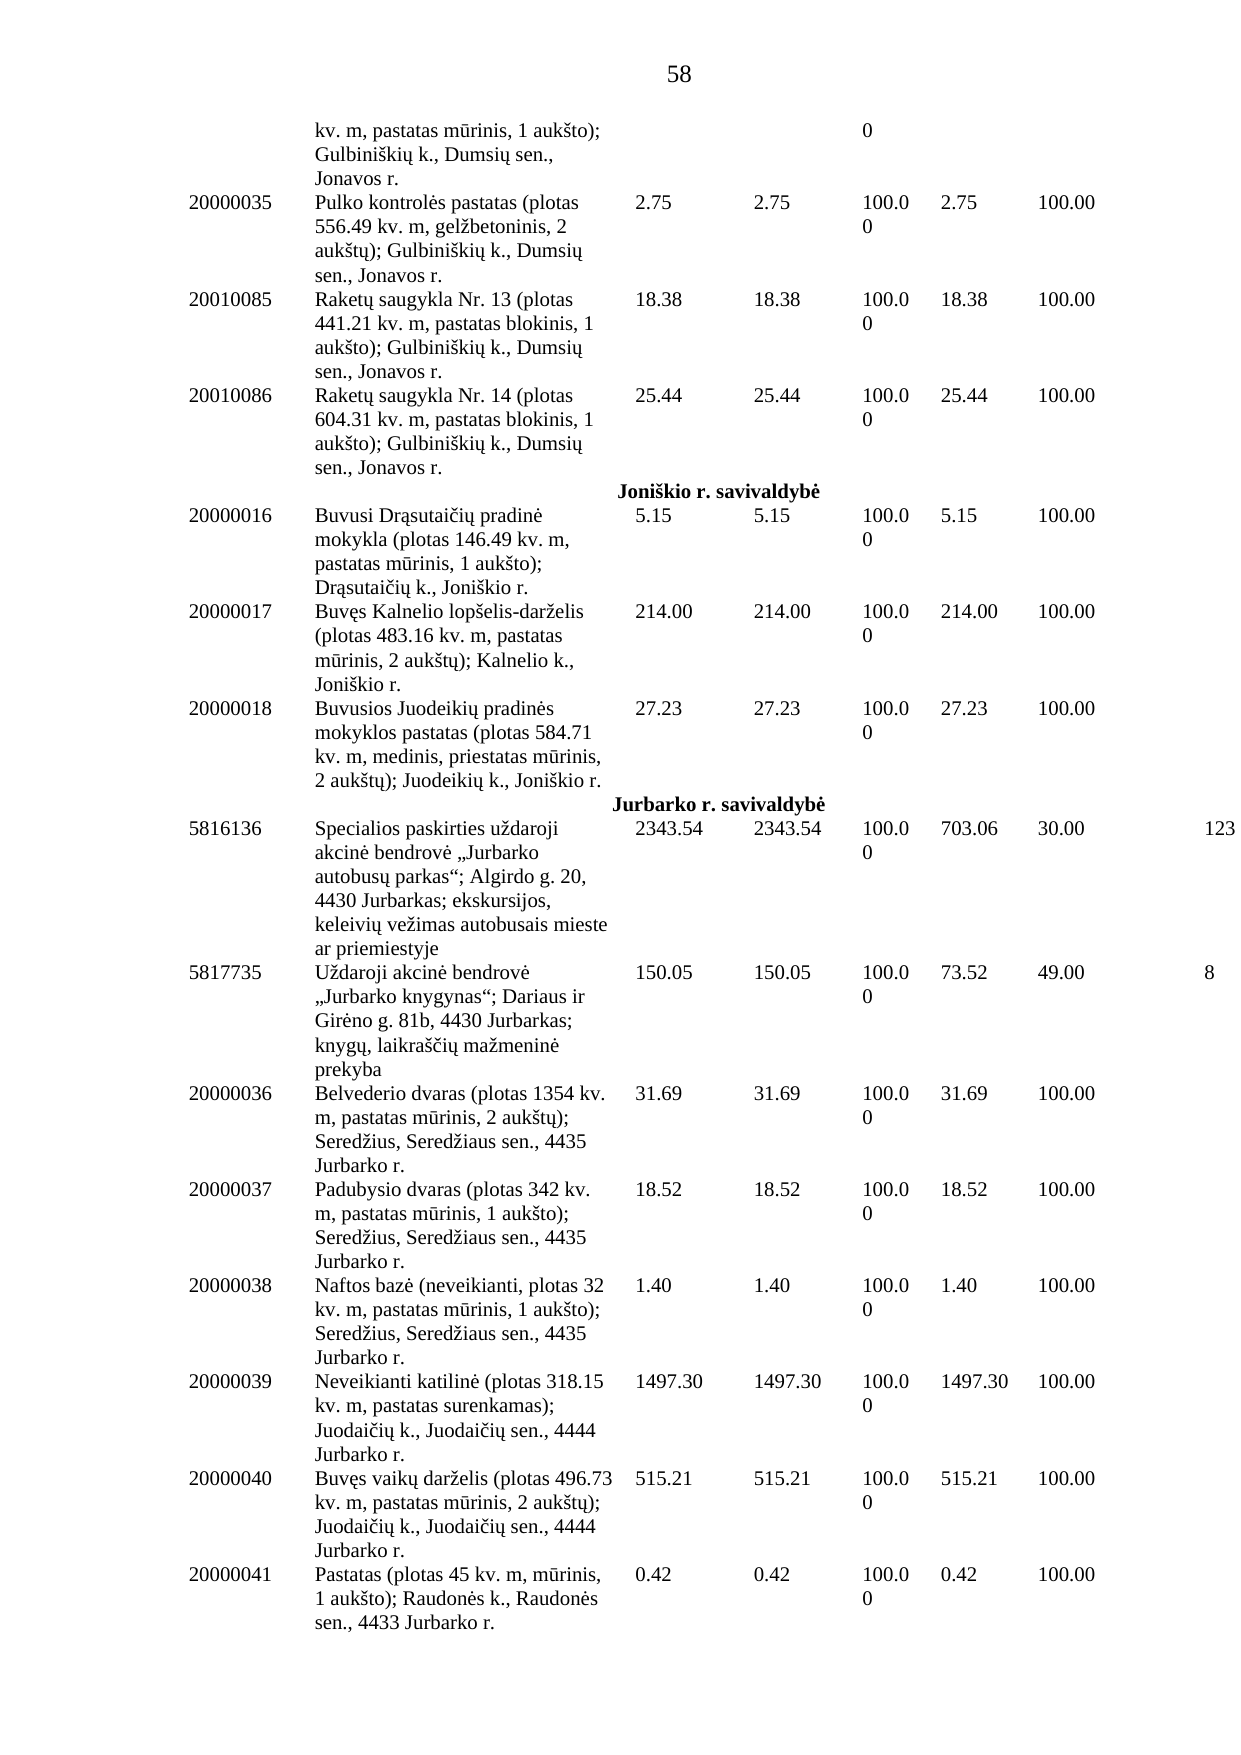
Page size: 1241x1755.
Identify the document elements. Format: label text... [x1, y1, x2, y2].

table_cell [1193, 1369, 1240, 1466]
table_cell 100.00 [851, 287, 929, 383]
table_cell 1.40 [742, 1273, 851, 1369]
table_cell 100.00 [851, 816, 929, 960]
table_cell 100.00 [1026, 1466, 1193, 1562]
table_cell [624, 118, 742, 190]
table_cell 100.00 [851, 1273, 929, 1369]
table_cell [1026, 118, 1193, 190]
table_cell [1193, 190, 1240, 287]
table_cell 49.00 [1026, 960, 1193, 1081]
table_cell 5816136 [177, 816, 303, 960]
table_cell 30.00 [1026, 816, 1193, 960]
table_cell 2343.54 [624, 816, 742, 960]
table_cell 100.00 [1026, 1273, 1193, 1369]
table_cell 20010085 [177, 287, 303, 383]
table_cell 150.05 [624, 960, 742, 1081]
table_cell 27.23 [742, 696, 851, 792]
table_cell 20000039 [177, 1369, 303, 1466]
table_cell 0.42 [742, 1562, 851, 1634]
table_cell 100.00 [1026, 287, 1193, 383]
table_cell 1497.30 [742, 1369, 851, 1466]
table_cell kv. m, pastatas mūrinis, 1 aukšto); Gulbiniškių k., Dumsių sen., Jonavos r. [303, 118, 624, 190]
table_cell 2.75 [929, 190, 1026, 287]
table_cell 25.44 [929, 383, 1026, 479]
table_cell Buvęs vaikų darželis (plotas 496.73 kv. m, pastatas mūrinis, 2 aukštų); Juodaičių k., Juodaičių sen., 4444 Jurbarko r. [303, 1466, 624, 1562]
table_cell 100.00 [1026, 599, 1193, 696]
table_cell 100.00 [1026, 1177, 1193, 1273]
table_cell 100.00 [1026, 696, 1193, 792]
table_cell 123 [1193, 816, 1240, 960]
table_cell [929, 118, 1026, 190]
table_cell Naftos bazė (neveikianti, plotas 32 kv. m, pastatas mūrinis, 1 aukšto); Seredžius, Seredžiaus sen., 4435 Jurbarko r. [303, 1273, 624, 1369]
table_cell 20000036 [177, 1081, 303, 1177]
table_cell 18.52 [742, 1177, 851, 1273]
table_cell [177, 118, 303, 190]
table_cell Uždaroji akcinė bendrovė „Jurbarko knygynas“; Dariaus ir Girėno g. 81b, 4430 Jurbarkas; knygų, laikraščių mažmeninė prekyba [303, 960, 624, 1081]
table_cell 100.00 [851, 383, 929, 479]
table_cell 20010086 [177, 383, 303, 479]
table_cell Padubysio dvaras (plotas 342 kv. m, pastatas mūrinis, 1 aukšto); Seredžius, Seredžiaus sen., 4435 Jurbarko r. [303, 1177, 624, 1273]
table_cell 18.38 [624, 287, 742, 383]
table_cell 20000035 [177, 190, 303, 287]
table_cell 100.00 [851, 1562, 929, 1634]
table_cell 100.00 [1026, 1369, 1193, 1466]
table_cell 18.38 [929, 287, 1026, 383]
table_cell 2.75 [624, 190, 742, 287]
table_cell 1497.30 [929, 1369, 1026, 1466]
table_cell 100.00 [851, 960, 929, 1081]
table_cell [1193, 1177, 1240, 1273]
table_cell 0 [851, 118, 929, 190]
table_cell Joniškio r. savivaldybė [177, 479, 1240, 503]
table_cell 31.69 [929, 1081, 1026, 1177]
table_cell 25.44 [742, 383, 851, 479]
table_cell 515.21 [929, 1466, 1026, 1562]
table_cell 5.15 [624, 503, 742, 599]
table_cell [1193, 383, 1240, 479]
table_cell 73.52 [929, 960, 1026, 1081]
table_cell [1193, 1562, 1240, 1634]
table_cell 1.40 [929, 1273, 1026, 1369]
table_cell 214.00 [742, 599, 851, 696]
table_cell 100.00 [851, 1369, 929, 1466]
table_cell 0.42 [624, 1562, 742, 1634]
table_cell Raketų saugykla Nr. 13 (plotas 441.21 kv. m, pastatas blokinis, 1 aukšto); Gulbiniškių k., Dumsių sen., Jonavos r. [303, 287, 624, 383]
table_cell 214.00 [624, 599, 742, 696]
table_cell 20000040 [177, 1466, 303, 1562]
table_cell Raketų saugykla Nr. 14 (plotas 604.31 kv. m, pastatas blokinis, 1 aukšto); Gulbiniškių k., Dumsių sen., Jonavos r. [303, 383, 624, 479]
table_cell 31.69 [624, 1081, 742, 1177]
table_cell 1497.30 [624, 1369, 742, 1466]
table_cell 214.00 [929, 599, 1026, 696]
table_cell Buvęs Kalnelio lopšelis-darželis (plotas 483.16 kv. m, pastatas mūrinis, 2 aukštų); Kalnelio k., Joniškio r. [303, 599, 624, 696]
table_cell [1193, 287, 1240, 383]
table_cell 100.00 [851, 503, 929, 599]
table_cell Pulko kontrolės pastatas (plotas 556.49 kv. m, gelžbetoninis, 2 aukštų); Gulbiniškių k., Dumsių sen., Jonavos r. [303, 190, 624, 287]
table_cell Buvusi Drąsutaičių pradinė mokykla (plotas 146.49 kv. m, pastatas mūrinis, 1 aukšto); Drąsutaičių k., Joniškio r. [303, 503, 624, 599]
table_cell Jurbarko r. savivaldybė [177, 792, 1240, 816]
table_cell 515.21 [742, 1466, 851, 1562]
table_cell 100.00 [851, 599, 929, 696]
table_cell 1.40 [624, 1273, 742, 1369]
table_cell 18.52 [929, 1177, 1026, 1273]
table_cell Neveikianti katilinė (plotas 318.15 kv. m, pastatas surenkamas); Juodaičių k., Juodaičių sen., 4444 Jurbarko r. [303, 1369, 624, 1466]
table_cell [1193, 118, 1240, 190]
table_cell [1193, 1466, 1240, 1562]
table_cell 5817735 [177, 960, 303, 1081]
table_cell 8 [1193, 960, 1240, 1081]
table_cell 100.00 [851, 696, 929, 792]
table_cell 2.75 [742, 190, 851, 287]
table_cell 20000016 [177, 503, 303, 599]
table_cell 2343.54 [742, 816, 851, 960]
table_cell [1193, 1081, 1240, 1177]
table_cell 20000018 [177, 696, 303, 792]
table_cell 0.42 [929, 1562, 1026, 1634]
table_cell 100.00 [851, 1466, 929, 1562]
table_cell 150.05 [742, 960, 851, 1081]
table_cell 20000017 [177, 599, 303, 696]
table_cell Pastatas (plotas 45 kv. m, mūrinis, 1 aukšto); Raudonės k., Raudonės sen., 4433 Jurbarko r. [303, 1562, 624, 1634]
table_cell [742, 118, 851, 190]
table_cell 20000038 [177, 1273, 303, 1369]
table_cell 20000037 [177, 1177, 303, 1273]
table_cell 100.00 [1026, 1081, 1193, 1177]
table_cell 100.00 [851, 1177, 929, 1273]
table_cell 515.21 [624, 1466, 742, 1562]
table_cell 27.23 [624, 696, 742, 792]
table_cell 100.00 [1026, 383, 1193, 479]
table_cell [1193, 1273, 1240, 1369]
table_cell 31.69 [742, 1081, 851, 1177]
table_cell 18.52 [624, 1177, 742, 1273]
table_cell 18.38 [742, 287, 851, 383]
table_cell 100.00 [851, 1081, 929, 1177]
table_cell Buvusios Juodeikių pradinės mokyklos pastatas (plotas 584.71 kv. m, medinis, priestatas mūrinis, 2 aukštų); Juodeikių k., Joniškio r. [303, 696, 624, 792]
table_cell 5.15 [742, 503, 851, 599]
table_cell 27.23 [929, 696, 1026, 792]
table_cell 100.00 [851, 190, 929, 287]
table_cell 20000041 [177, 1562, 303, 1634]
table_cell 100.00 [1026, 190, 1193, 287]
table_cell Belvederio dvaras (plotas 1354 kv. m, pastatas mūrinis, 2 aukštų); Seredžius, Seredžiaus sen., 4435 Jurbarko r. [303, 1081, 624, 1177]
table_cell Specialios paskirties uždaroji akcinė bendrovė „Jurbarko autobusų parkas“; Algirdo g. 20, 4430 Jurbarkas; ekskursijos, keleivių vežimas autobusais mieste ar priemiestyje [303, 816, 624, 960]
table_cell [1193, 599, 1240, 696]
table_cell 703.06 [929, 816, 1026, 960]
table_cell [1193, 696, 1240, 792]
table_cell 25.44 [624, 383, 742, 479]
table_cell 100.00 [1026, 503, 1193, 599]
table_cell 100.00 [1026, 1562, 1193, 1634]
table_cell [1193, 503, 1240, 599]
table_cell 5.15 [929, 503, 1026, 599]
